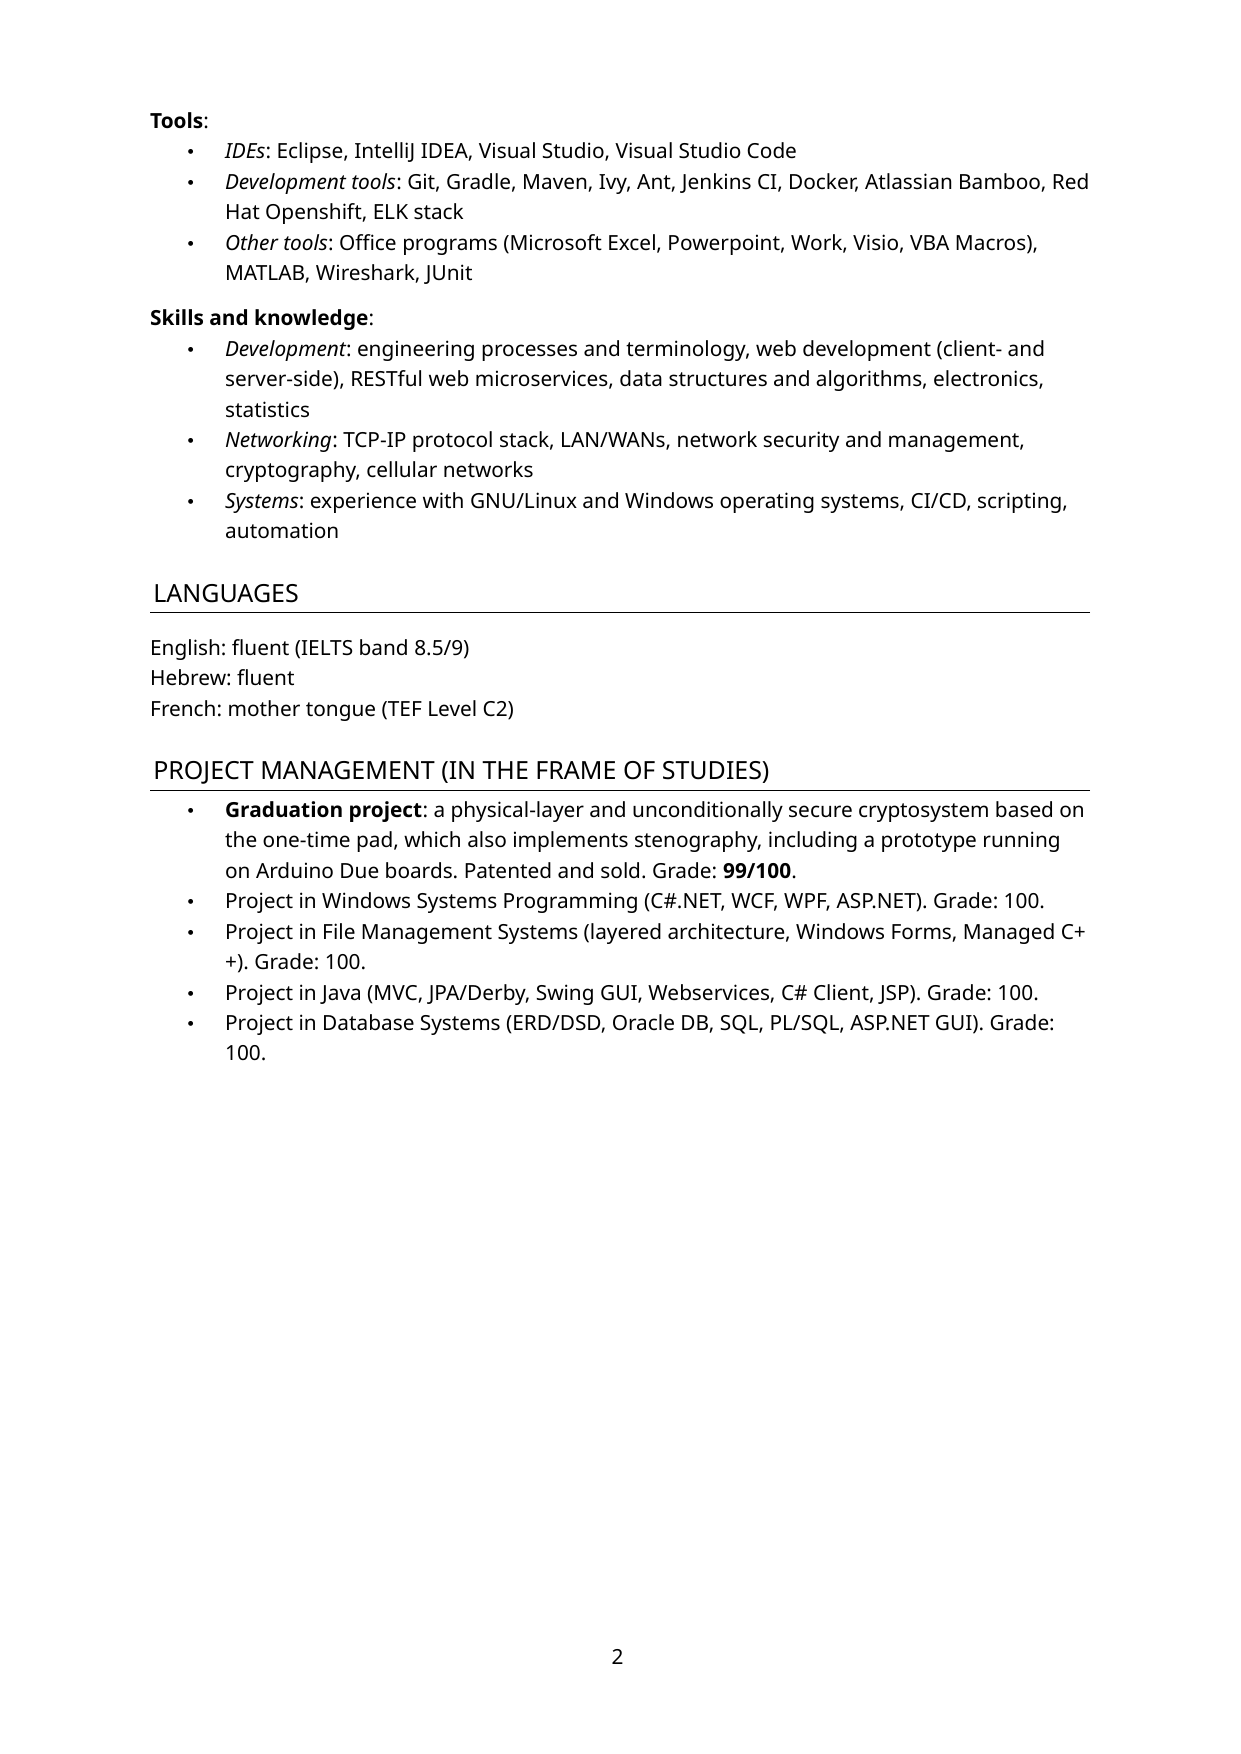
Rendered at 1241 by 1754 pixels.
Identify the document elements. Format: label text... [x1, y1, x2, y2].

list Project in Database Systems (ERD/DSD, Oracle DB, SQL, PL/SQL, ASP.NET GUI). Grade: 100. [187, 1008, 1090, 1067]
list Graduation project: a physical-layer and unconditionally secure cryptosystem based on the one-time pad, which also implements stenography, including a prototype running on Arduino Due boards. Patented and sold. Grade: 99/100. [187, 795, 1090, 884]
subtitle Languages [150, 572, 1090, 612]
list Development: engineering processes and terminology, web development (client- and server-side), RESTful web microservices, data structures and algorithms, electronics, statistics [187, 334, 1090, 423]
subtitle Project management (in the frame of studies) [150, 749, 1090, 790]
list Other tools: Office programs (Microsoft Excel, Powerpoint, Work, Visio, VBA Macros), MATLAB, Wireshark, JUnit [187, 228, 1090, 286]
list Project in File Management Systems (layered architecture, Windows Forms, Managed C++). Grade: 100. [187, 917, 1090, 976]
list Networking: TCP-IP protocol stack, LAN/WANs, network security and management, cryptography, cellular networks [187, 425, 1090, 484]
text Skills and knowledge: [150, 303, 1090, 332]
list IDEs: Eclipse, IntelliJ IDEA, Visual Studio, Visual Studio Code [187, 136, 1090, 165]
text Tools: [150, 106, 1090, 134]
list Systems: experience with GNU/Linux and Windows operating systems, CI/CD, scripting, automation [187, 486, 1090, 545]
list Project in Windows Systems Programming (C#.NET, WCF, WPF, ASP.NET). Grade: 100. [187, 886, 1090, 915]
list Development tools: Git, Gradle, Maven, Ivy, Ant, Jenkins CI, Docker, Atlassian Bamboo, Red Hat Openshift, ELK stack [187, 167, 1090, 226]
list Project in Java (MVC, JPA/Derby, Swing GUI, Webservices, C# Client, JSP). Grade: 100. [187, 978, 1090, 1006]
text English: fluent (IELTS band 8.5/9) Hebrew: fluent French: mother tongue (TEF Level C2) [150, 633, 1090, 722]
